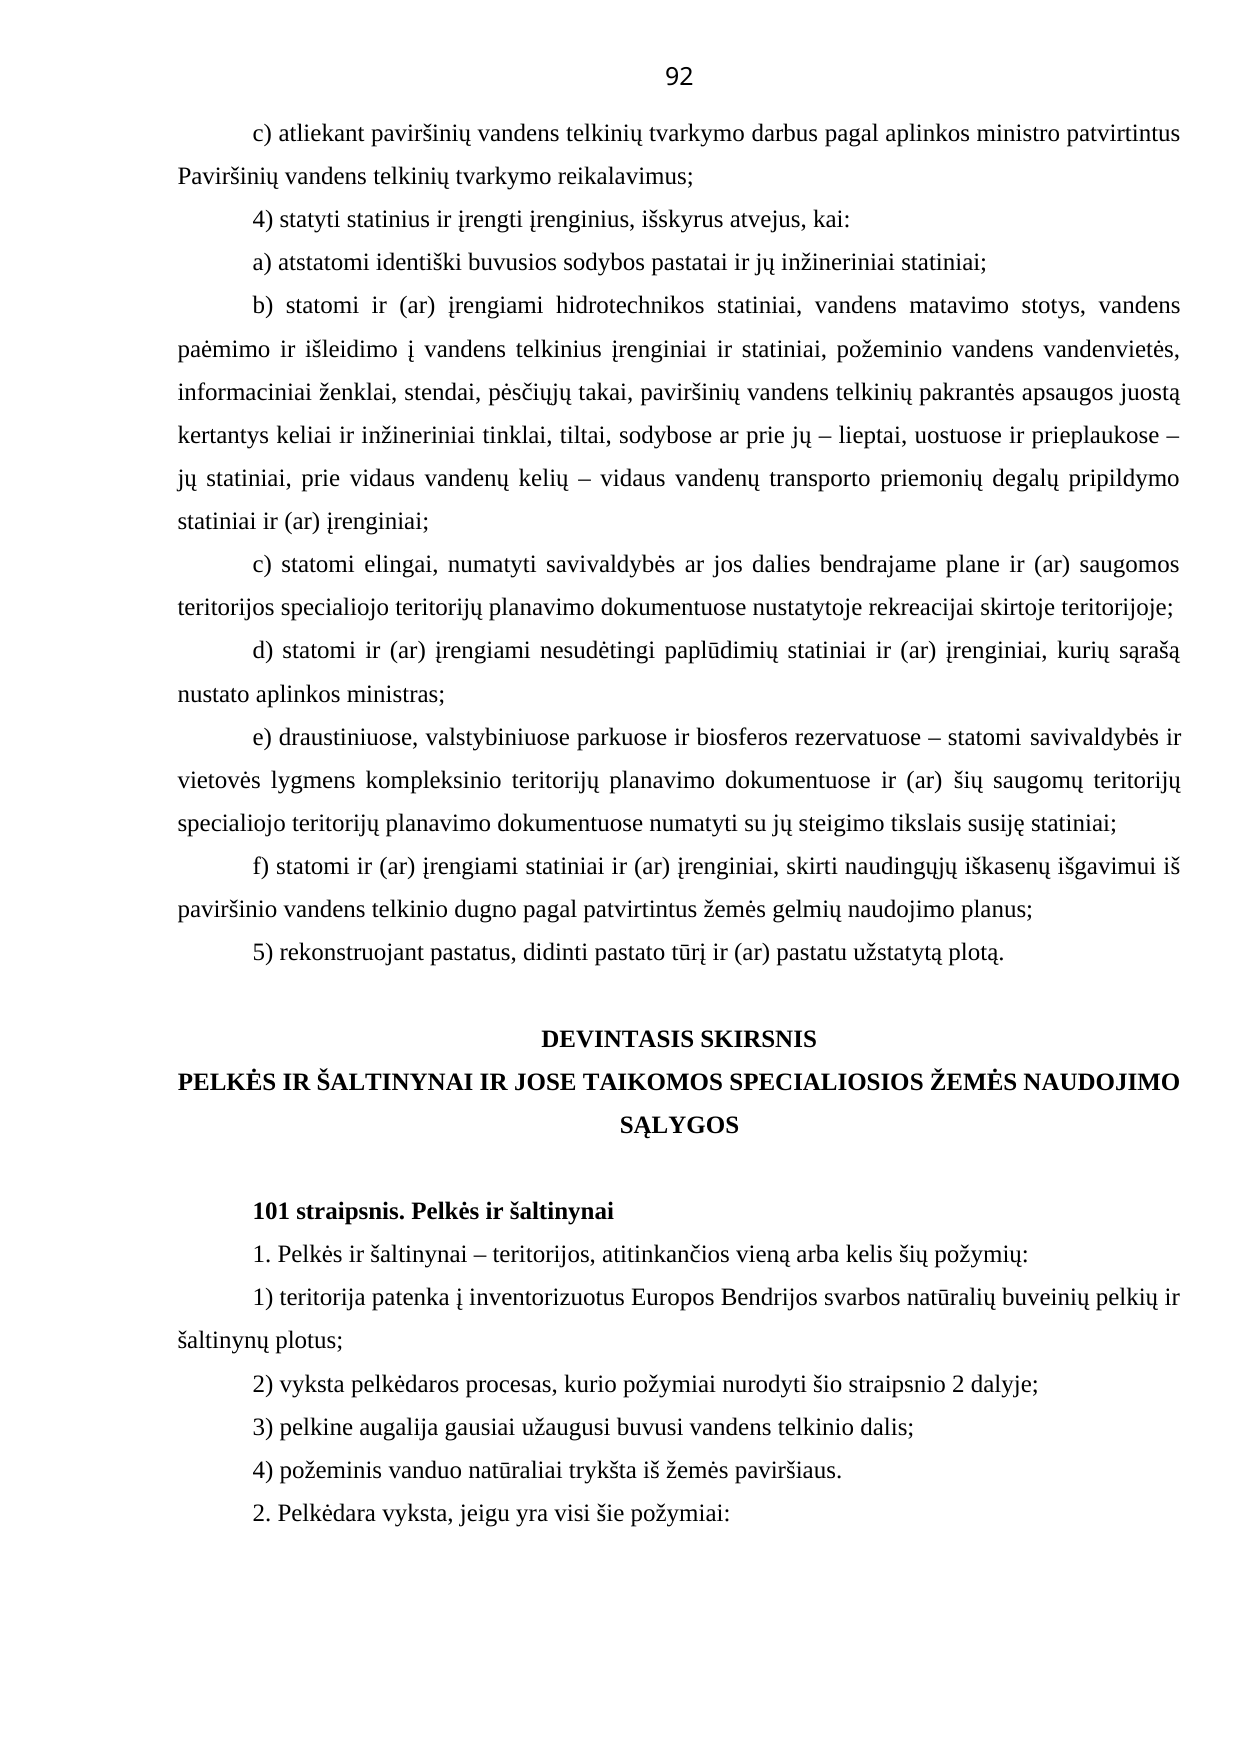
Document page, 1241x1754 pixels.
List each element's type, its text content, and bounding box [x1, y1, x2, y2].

text d) statomi ir (ar) įrengiami nesudėtingi paplūdimių statiniai ir (ar) įrenginiai, kurių sąrašą nustato aplinkos ministras; [177, 636, 1181, 707]
text a) atstatomi identiški buvusios sodybos pastatai ir jų inžineriniai statiniai; [177, 247, 1181, 276]
text 101 straipsnis. Pelkės ir šaltinynai [177, 1196, 1181, 1225]
text 2) vyksta pelkėdaros procesas, kurio požymiai nurodyti šio straipsnio 2 dalyje; [177, 1369, 1181, 1397]
text f) statomi ir (ar) įrengiami statiniai ir (ar) įrenginiai, skirti naudingųjų iškasenų išgavimui iš paviršinio vandens telkinio dugno pagal patvirtintus žemės gelmių naudojimo planus; [177, 851, 1181, 923]
text c) statomi elingai, numatyti savivaldybės ar jos dalies bendrajame plane ir (ar) saugomos teritorijos specialiojo teritorijų planavimo dokumentuose nustatytoje rekreacijai skirtoje teritorijoje; [177, 549, 1181, 621]
text DEVINTASIS SKIRSNIS [177, 1024, 1181, 1052]
text e) draustiniuose, valstybiniuose parkuose ir biosferos rezervatuose – statomi savivaldybės ir vietovės lygmens kompleksinio teritorijų planavimo dokumentuose ir (ar) šių saugomų teritorijų specialiojo teritorijų planavimo dokumentuose numatyti su jų steigimo tikslais susiję statiniai; [177, 722, 1181, 837]
text b) statomi ir (ar) įrengiami hidrotechnikos statiniai, vandens matavimo stotys, vandens paėmimo ir išleidimo į vandens telkinius įrenginiai ir statiniai, požeminio vandens vandenvietės, informaciniai ženklai, stendai, pėsčiųjų takai, paviršinių vandens telkinių pakrantės apsaugos juostą kertantys keliai ir inžineriniai tinklai, tiltai, sodybose ar prie jų – lieptai, uostuose ir prieplaukose – jų statiniai, prie vidaus vandenų kelių – vidaus vandenų transporto priemonių degalų pripildymo statiniai ir (ar) įrenginiai; [177, 291, 1181, 535]
text 2. Pelkėdara vyksta, jeigu yra visi šie požymiai: [177, 1498, 1181, 1527]
text 1) teritorija patenka į inventorizuotus Europos Bendrijos svarbos natūralių buveinių pelkių ir šaltinynų plotus; [177, 1282, 1181, 1354]
text 4) statyti statinius ir įrengti įrenginius, išskyrus atvejus, kai: [177, 204, 1181, 233]
text 4) požeminis vanduo natūraliai trykšta iš žemės paviršiaus. [177, 1455, 1181, 1484]
text 5) rekonstruojant pastatus, didinti pastato tūrį ir (ar) pastatu užstatytą plotą. [177, 937, 1181, 966]
text 1. Pelkės ir šaltinynai – teritorijos, atitinkančios vieną arba kelis šių požymių: [177, 1239, 1181, 1268]
text PELKĖS IR ŠALTINYNAI IR JOSE TAIKOMOS SPECIALIOSIOS ŽEMĖS NAUDOJIMO SĄLYGOS [177, 1067, 1181, 1139]
text 3) pelkine augalija gausiai užaugusi buvusi vandens telkinio dalis; [177, 1412, 1181, 1441]
text c) atliekant paviršinių vandens telkinių tvarkymo darbus pagal aplinkos ministro patvirtintus Paviršinių vandens telkinių tvarkymo reikalavimus; [177, 118, 1181, 190]
